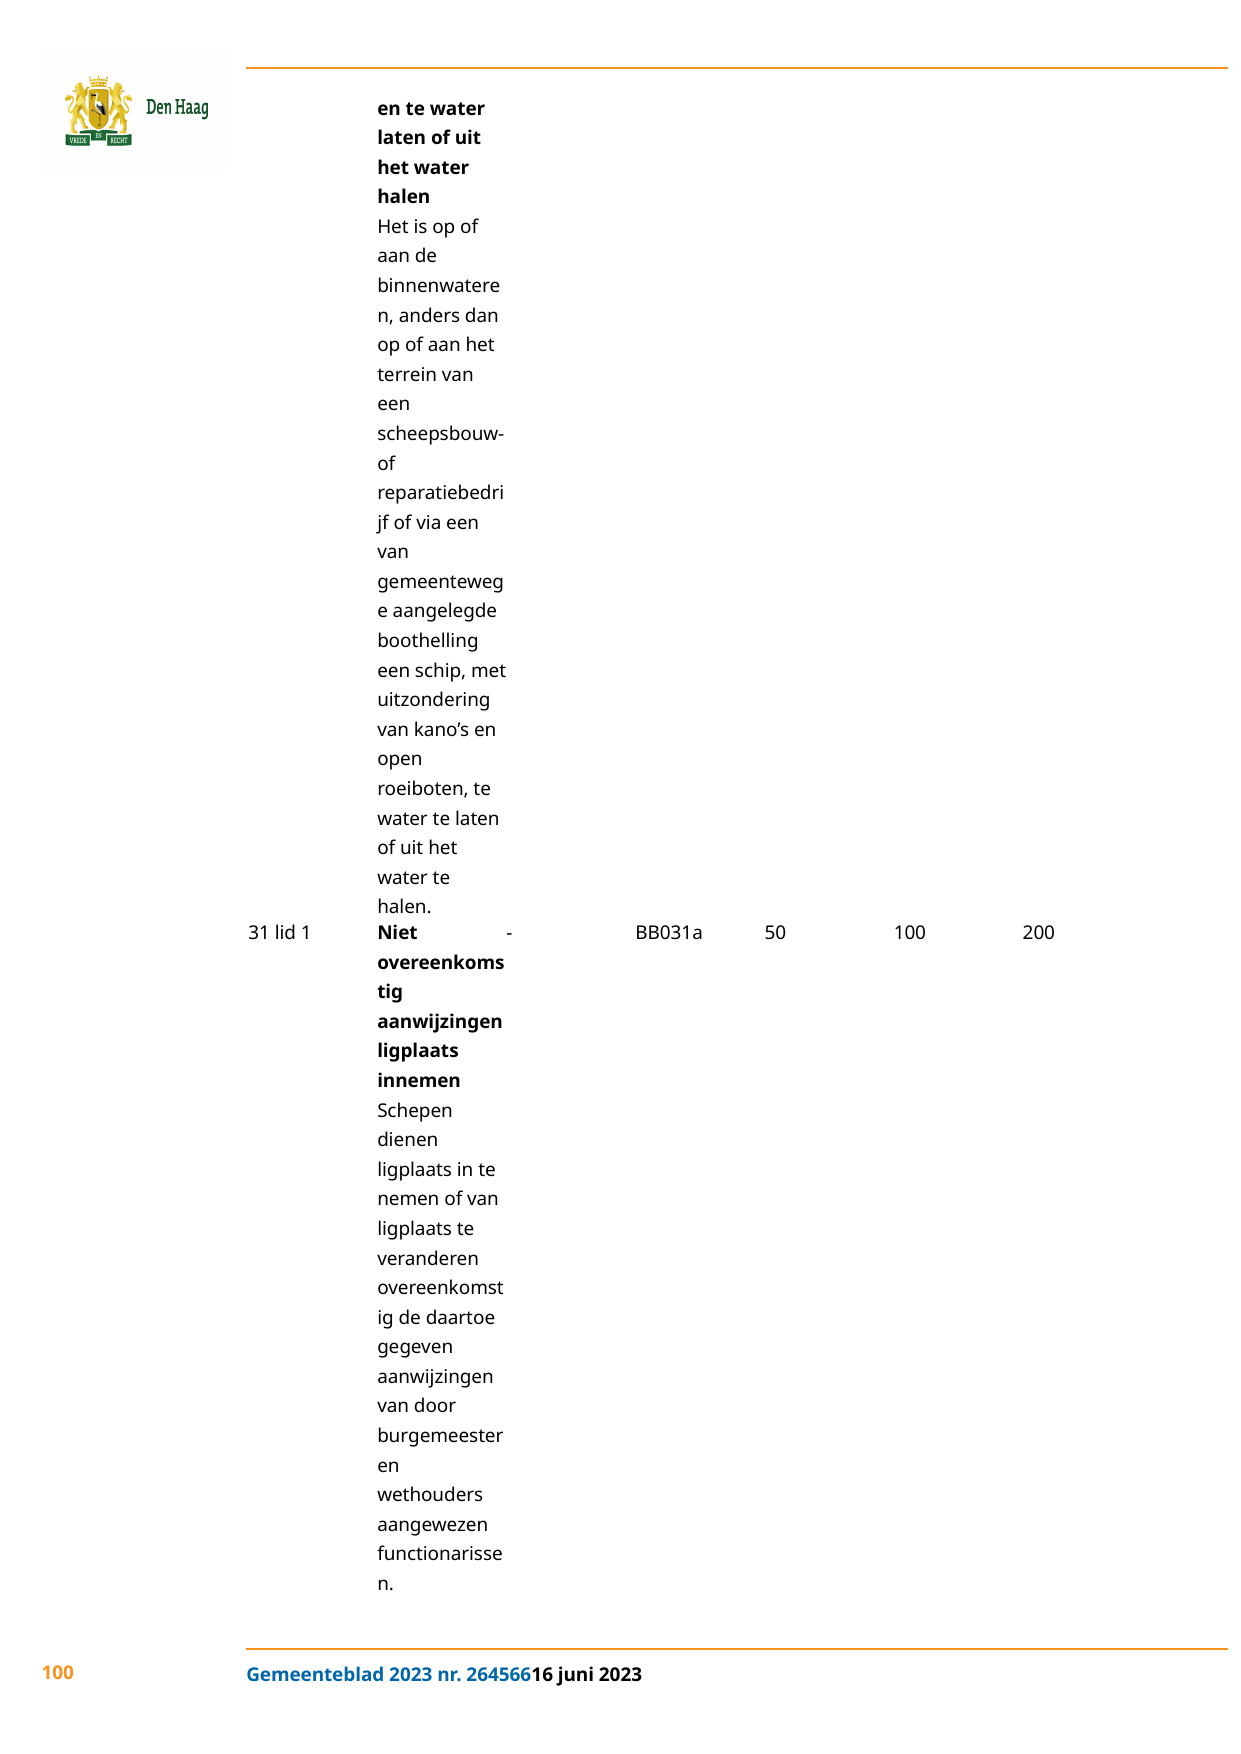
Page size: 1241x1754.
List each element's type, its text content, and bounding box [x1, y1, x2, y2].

table_cell 100 [894, 919, 1022, 1596]
table_cell [764, 95, 893, 919]
table_cell [635, 95, 764, 919]
table_cell 50 [764, 919, 893, 1596]
table_cell BB031a [635, 919, 764, 1596]
table_cell - [506, 919, 635, 1596]
table_cell [248, 95, 377, 919]
table_cell 31 lid 1 [248, 919, 377, 1596]
picture [41, 47, 231, 172]
table_cell Niet overeenkomstig aanwijzingen ligplaats innemen Schepen dienen ligplaats in te nemen of van ligplaats te veranderen overeenkomstig de daartoe gegeven aanwijzingen van door burgemeester en wethouders aangewezen functionarissen. [377, 919, 506, 1596]
table_cell [1023, 95, 1152, 919]
table_cell [894, 95, 1022, 919]
table_cell en te water laten of uit het water halen Het is op of aan de binnenwateren, anders dan op of aan het terrein van een scheepsbouw-of reparatiebedrijf of via een van gemeentewege aangelegde boothelling een schip, met uitzondering van kano’s en open roeiboten, te water te laten of uit het water te halen. [377, 95, 506, 919]
table_cell 200 [1023, 919, 1152, 1596]
table_cell - [506, 95, 635, 919]
